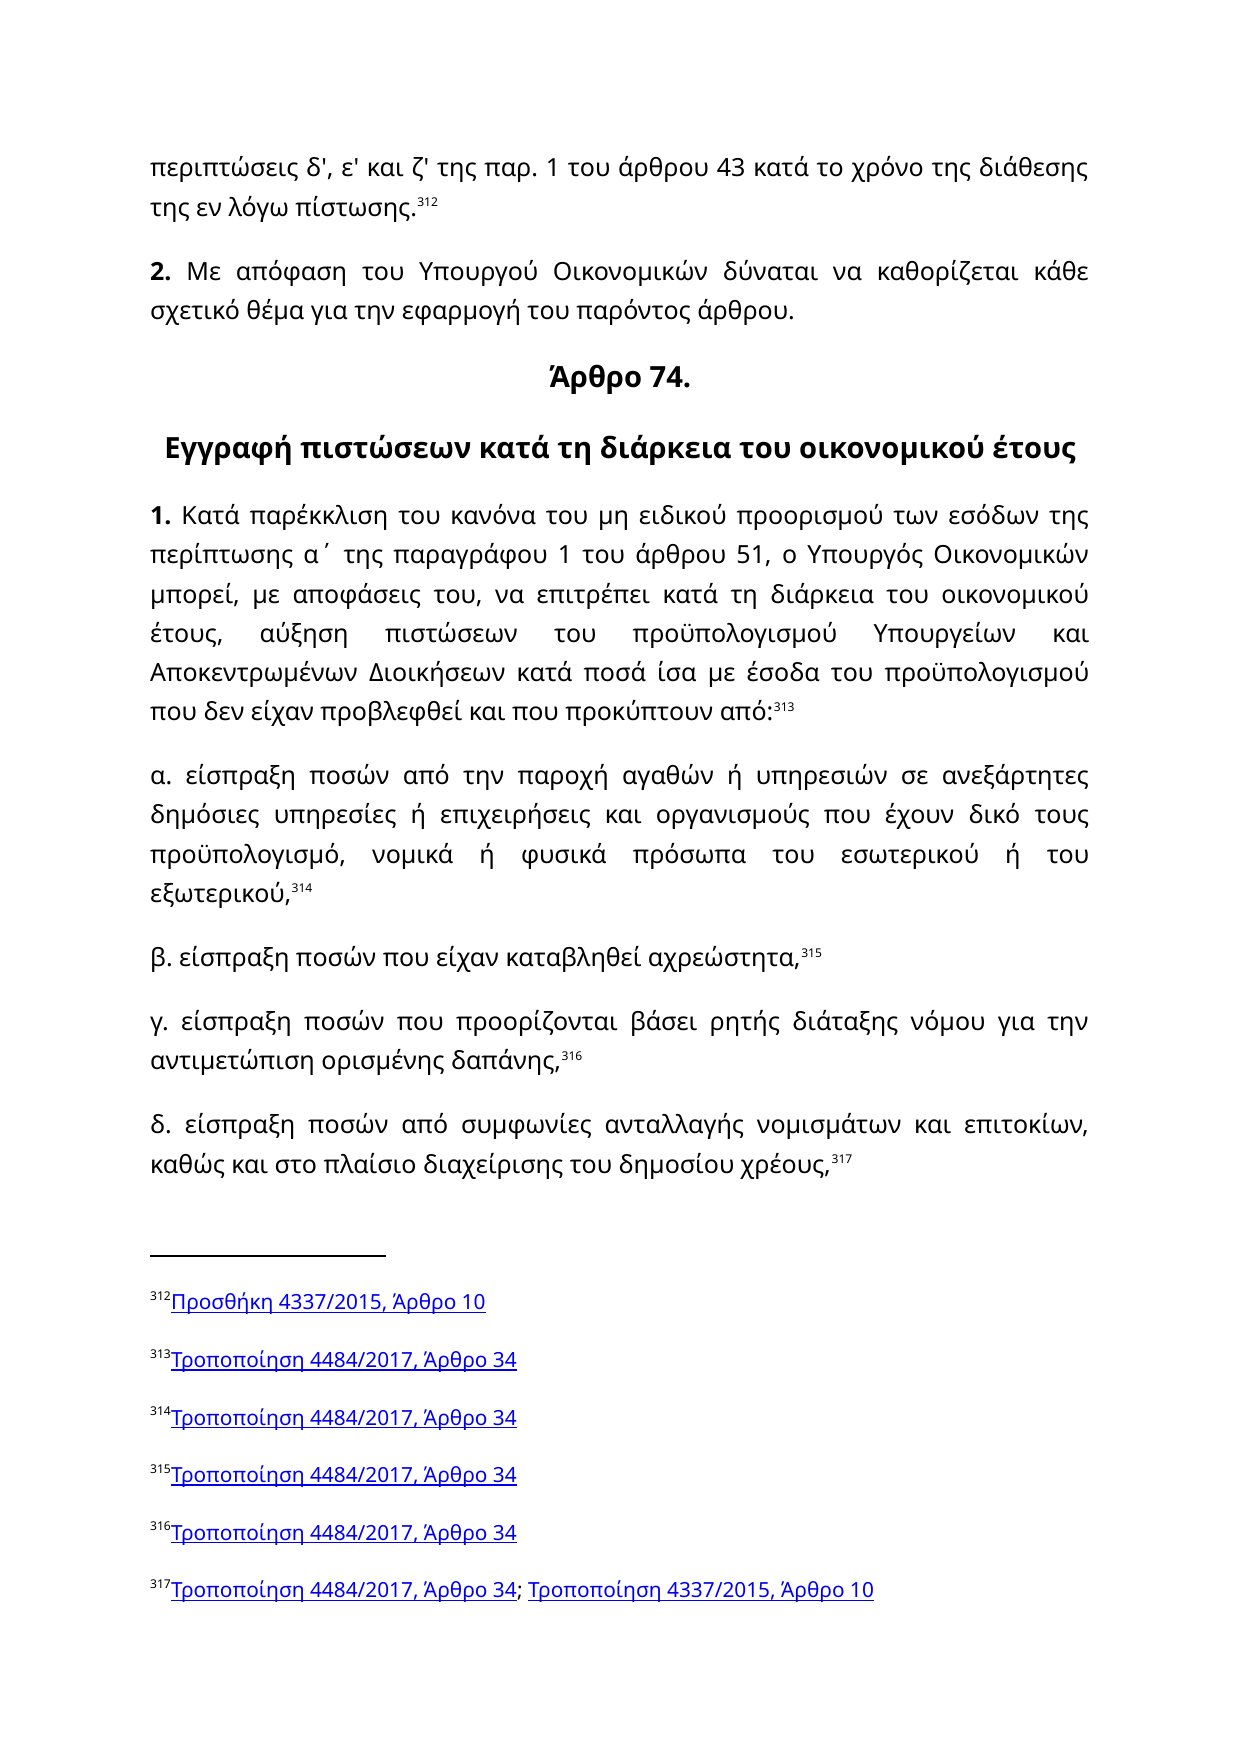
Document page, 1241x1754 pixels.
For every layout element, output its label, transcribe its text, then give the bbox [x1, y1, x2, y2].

text β. είσπραξη ποσών που είχαν καταβληθεί αχρεώστητα, [150, 939, 1090, 974]
text δ. είσπραξη ποσών από συµφωνίες ανταλλαγής νοµισµάτων και επιτοκίων, καθώς και στο πλαίσιο διαχείρισης του δηµοσίου χρέους, [150, 1107, 1090, 1180]
text Τροποποίηση 4484/2017, Άρθρο 34 [150, 1518, 1090, 1546]
text γ. είσπραξη ποσών που προορίζονται βάσει ρητής διάταξης νόµου για την αντιµετώπιση ορισµένης δαπάνης, [150, 1004, 1090, 1077]
subtitle Άρθρο 74. [150, 357, 1090, 396]
text α. είσπραξη ποσών από την παροχή αγαθών ή υπηρεσιών σε ανεξάρτητες δηµόσιες υπηρεσίες ή επιχειρήσεις και οργανισµούς που έχουν δικό τους προϋπολογισµό, νοµικά ή φυσικά πρόσωπα του εσωτερικού ή του εξωτερικού, [150, 758, 1090, 909]
text Τροποποίηση 4484/2017, Άρθρο 34 [150, 1345, 1090, 1373]
text 2. Με απόφαση του Υπουργού Οικονομικών δύναται να καθορίζεται κάθε σχετικό θέμα για την εφαρμογή του παρόντος άρθρου. [150, 253, 1090, 327]
text Τροποποίηση 4484/2017, Άρθρο 34 [150, 1460, 1090, 1489]
text 1. Κατά παρέκκλιση του κανόνα του µη ειδικού προορισµού των εσόδων της περίπτωσης α΄ της παραγράφου 1 του άρθρου 51, ο Υπουργός Οικονοµικών µπορεί, µε αποφάσεις του, να επιτρέπει κατά τη διάρκεια του οικονοµικού έτους, αύξηση πιστώσεων του προϋπολογισµού Υπουργείων και Αποκεντρωµένων Διοικήσεων κατά ποσά ίσα µε έσοδα του προϋπολογισµού που δεν είχαν προβλεφθεί και που προκύπτουν από: [150, 498, 1090, 728]
text Τροποποίηση 4484/2017, Άρθρο 34 [150, 1403, 1090, 1431]
subtitle Εγγραφή πιστώσεων κατά τη διάρκεια του οικονομικού έτους [150, 427, 1090, 467]
text περιπτώσεις δ', ε' και ζ' της παρ. 1 του άρθρου 43 κατά το χρόνο της διάθεσης της εν λόγω πίστωσης. [150, 150, 1090, 223]
text Προσθήκη 4337/2015, Άρθρο 10 [150, 1287, 1090, 1316]
text Τροποποίηση 4484/2017, Άρθρο 34; Τροποποίηση 4337/2015, Άρθρο 10 [150, 1576, 1090, 1604]
